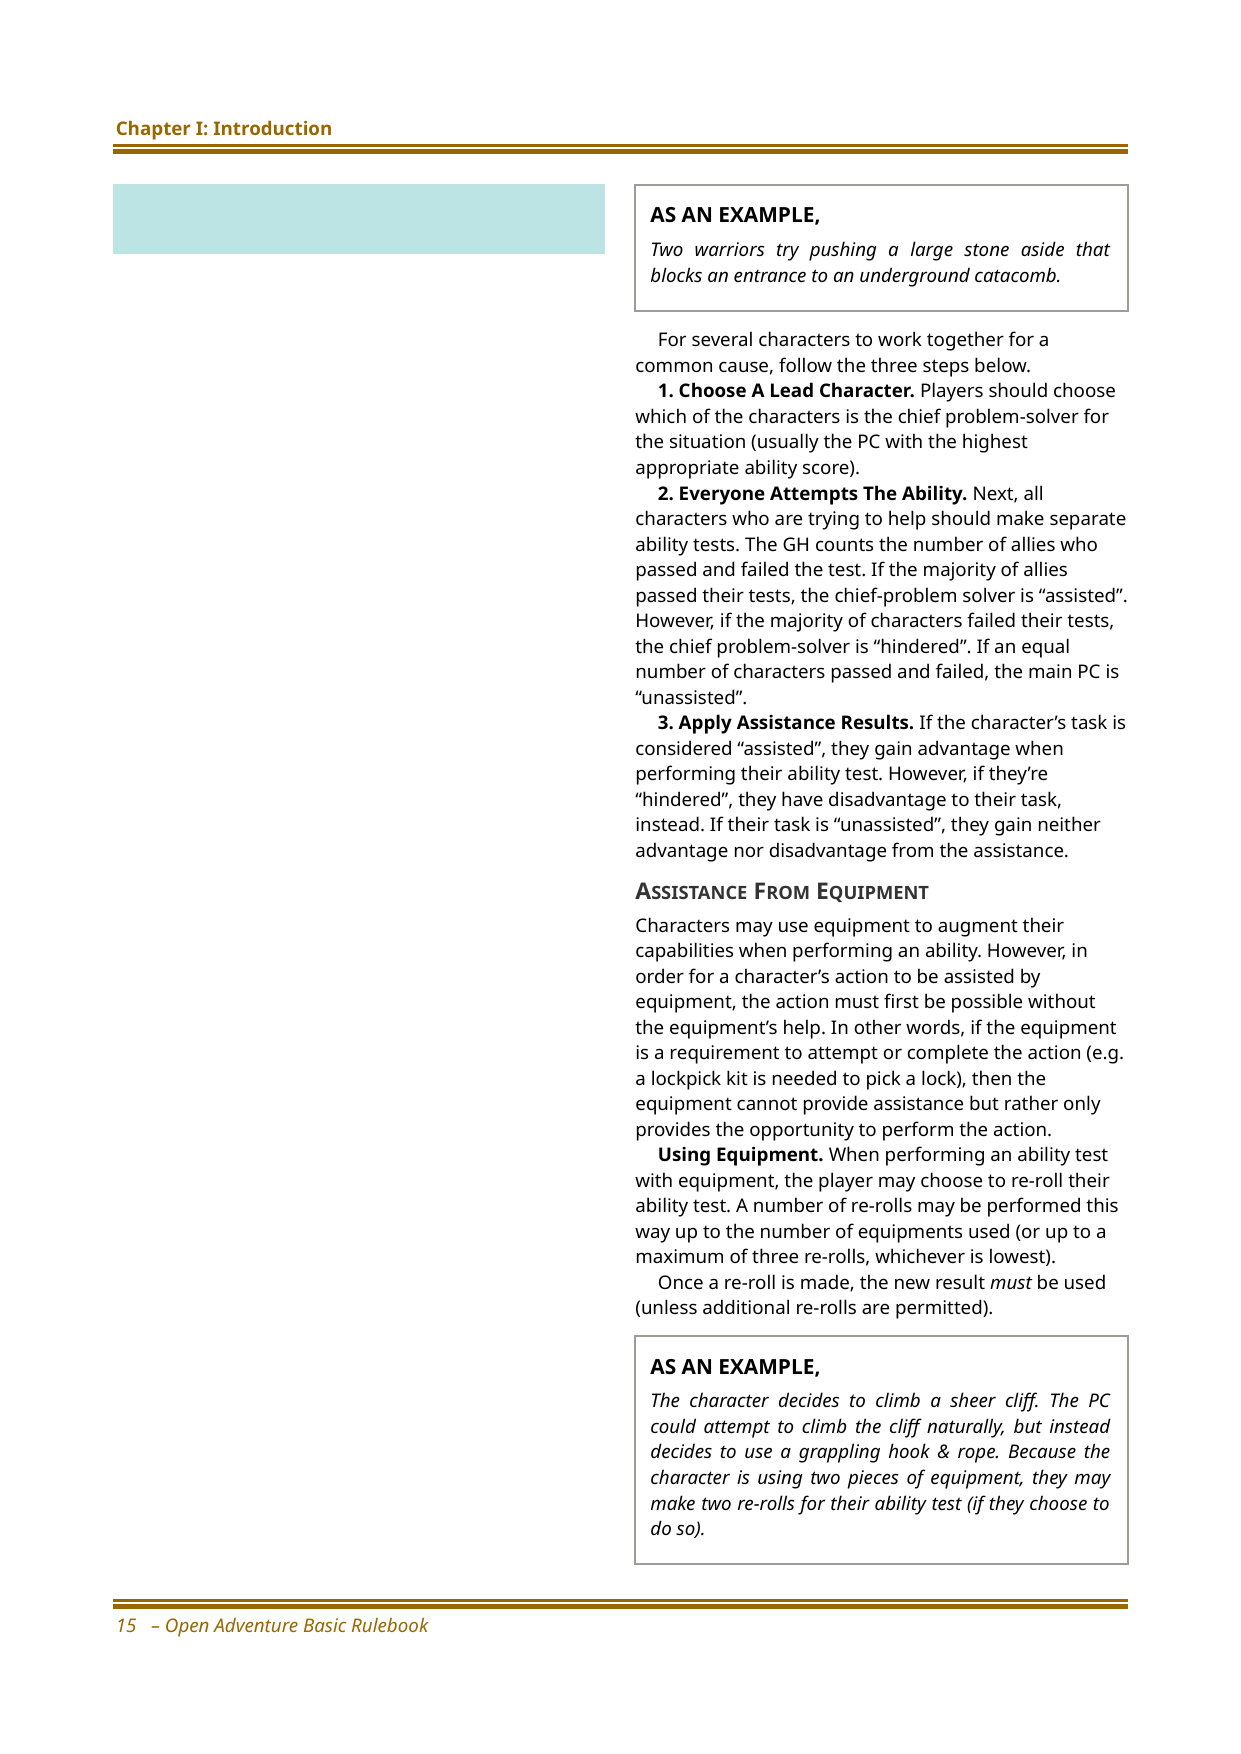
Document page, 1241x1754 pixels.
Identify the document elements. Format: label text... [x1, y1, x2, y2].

text For several characters to work together for a common cause, follow the three steps below. [635, 327, 1128, 378]
text 3. Apply Assistance Results. If the character’s task is considered “assisted”, they gain advantage when performing their ability test. However, if they’re “hindered”, they have disadvantage to their task, instead. If their task is “unassisted”, they gain neither advantage nor disadvantage from the assistance. [635, 709, 1128, 863]
text Once a re-roll is made, the new result must be used (unless additional re-rolls are permitted). [635, 1269, 1128, 1320]
table_header As An Example, The character decides to climb a sheer cliff. The PC could attempt to climb the cliff naturally, but instead decides to use a grappling hook & rope. Because the character is using two pieces of equipment, they may make two re-rolls for their ability test (if they choose to do so). [636, 1337, 1127, 1563]
text Using Equipment. When performing an ability test with equipment, the player may choose to re-roll their ability test. A number of re-rolls may be performed this way up to the number of equipments used (or up to a maximum of three re-rolls, whichever is lowest). [635, 1142, 1128, 1269]
table_header As An Example, Two warriors try pushing a large stone aside that blocks an entrance to an underground catacomb. [636, 186, 1127, 310]
subtitle Assistance From Equipment [635, 874, 1128, 906]
table_header [113, 184, 605, 254]
text 2. Everyone Attempts the Ability. Next, all characters who are trying to help should make separate ability tests. The GH counts the number of allies who passed and failed the test. If the majority of allies passed their tests, the chief-problem solver is “assisted”. However, if the majority of characters failed their tests, the chief problem-solver is “hindered”. If an equal number of characters passed and failed, the main PC is “unassisted”. [635, 480, 1128, 709]
text Characters may use equipment to augment their capabilities when performing an ability. However, in order for a character’s action to be assisted by equipment, the action must first be possible without the equipment’s help. In other words, if the equipment is a requirement to attempt or complete the action (e.g. a lockpick kit is needed to pick a lock), then the equipment cannot provide assistance but rather only provides the opportunity to perform the action. [635, 912, 1128, 1142]
text 1. Choose A lead character. Players should choose which of the characters is the chief problem-solver for the situation (usually the PC with the highest appropriate ability score). [635, 378, 1128, 480]
